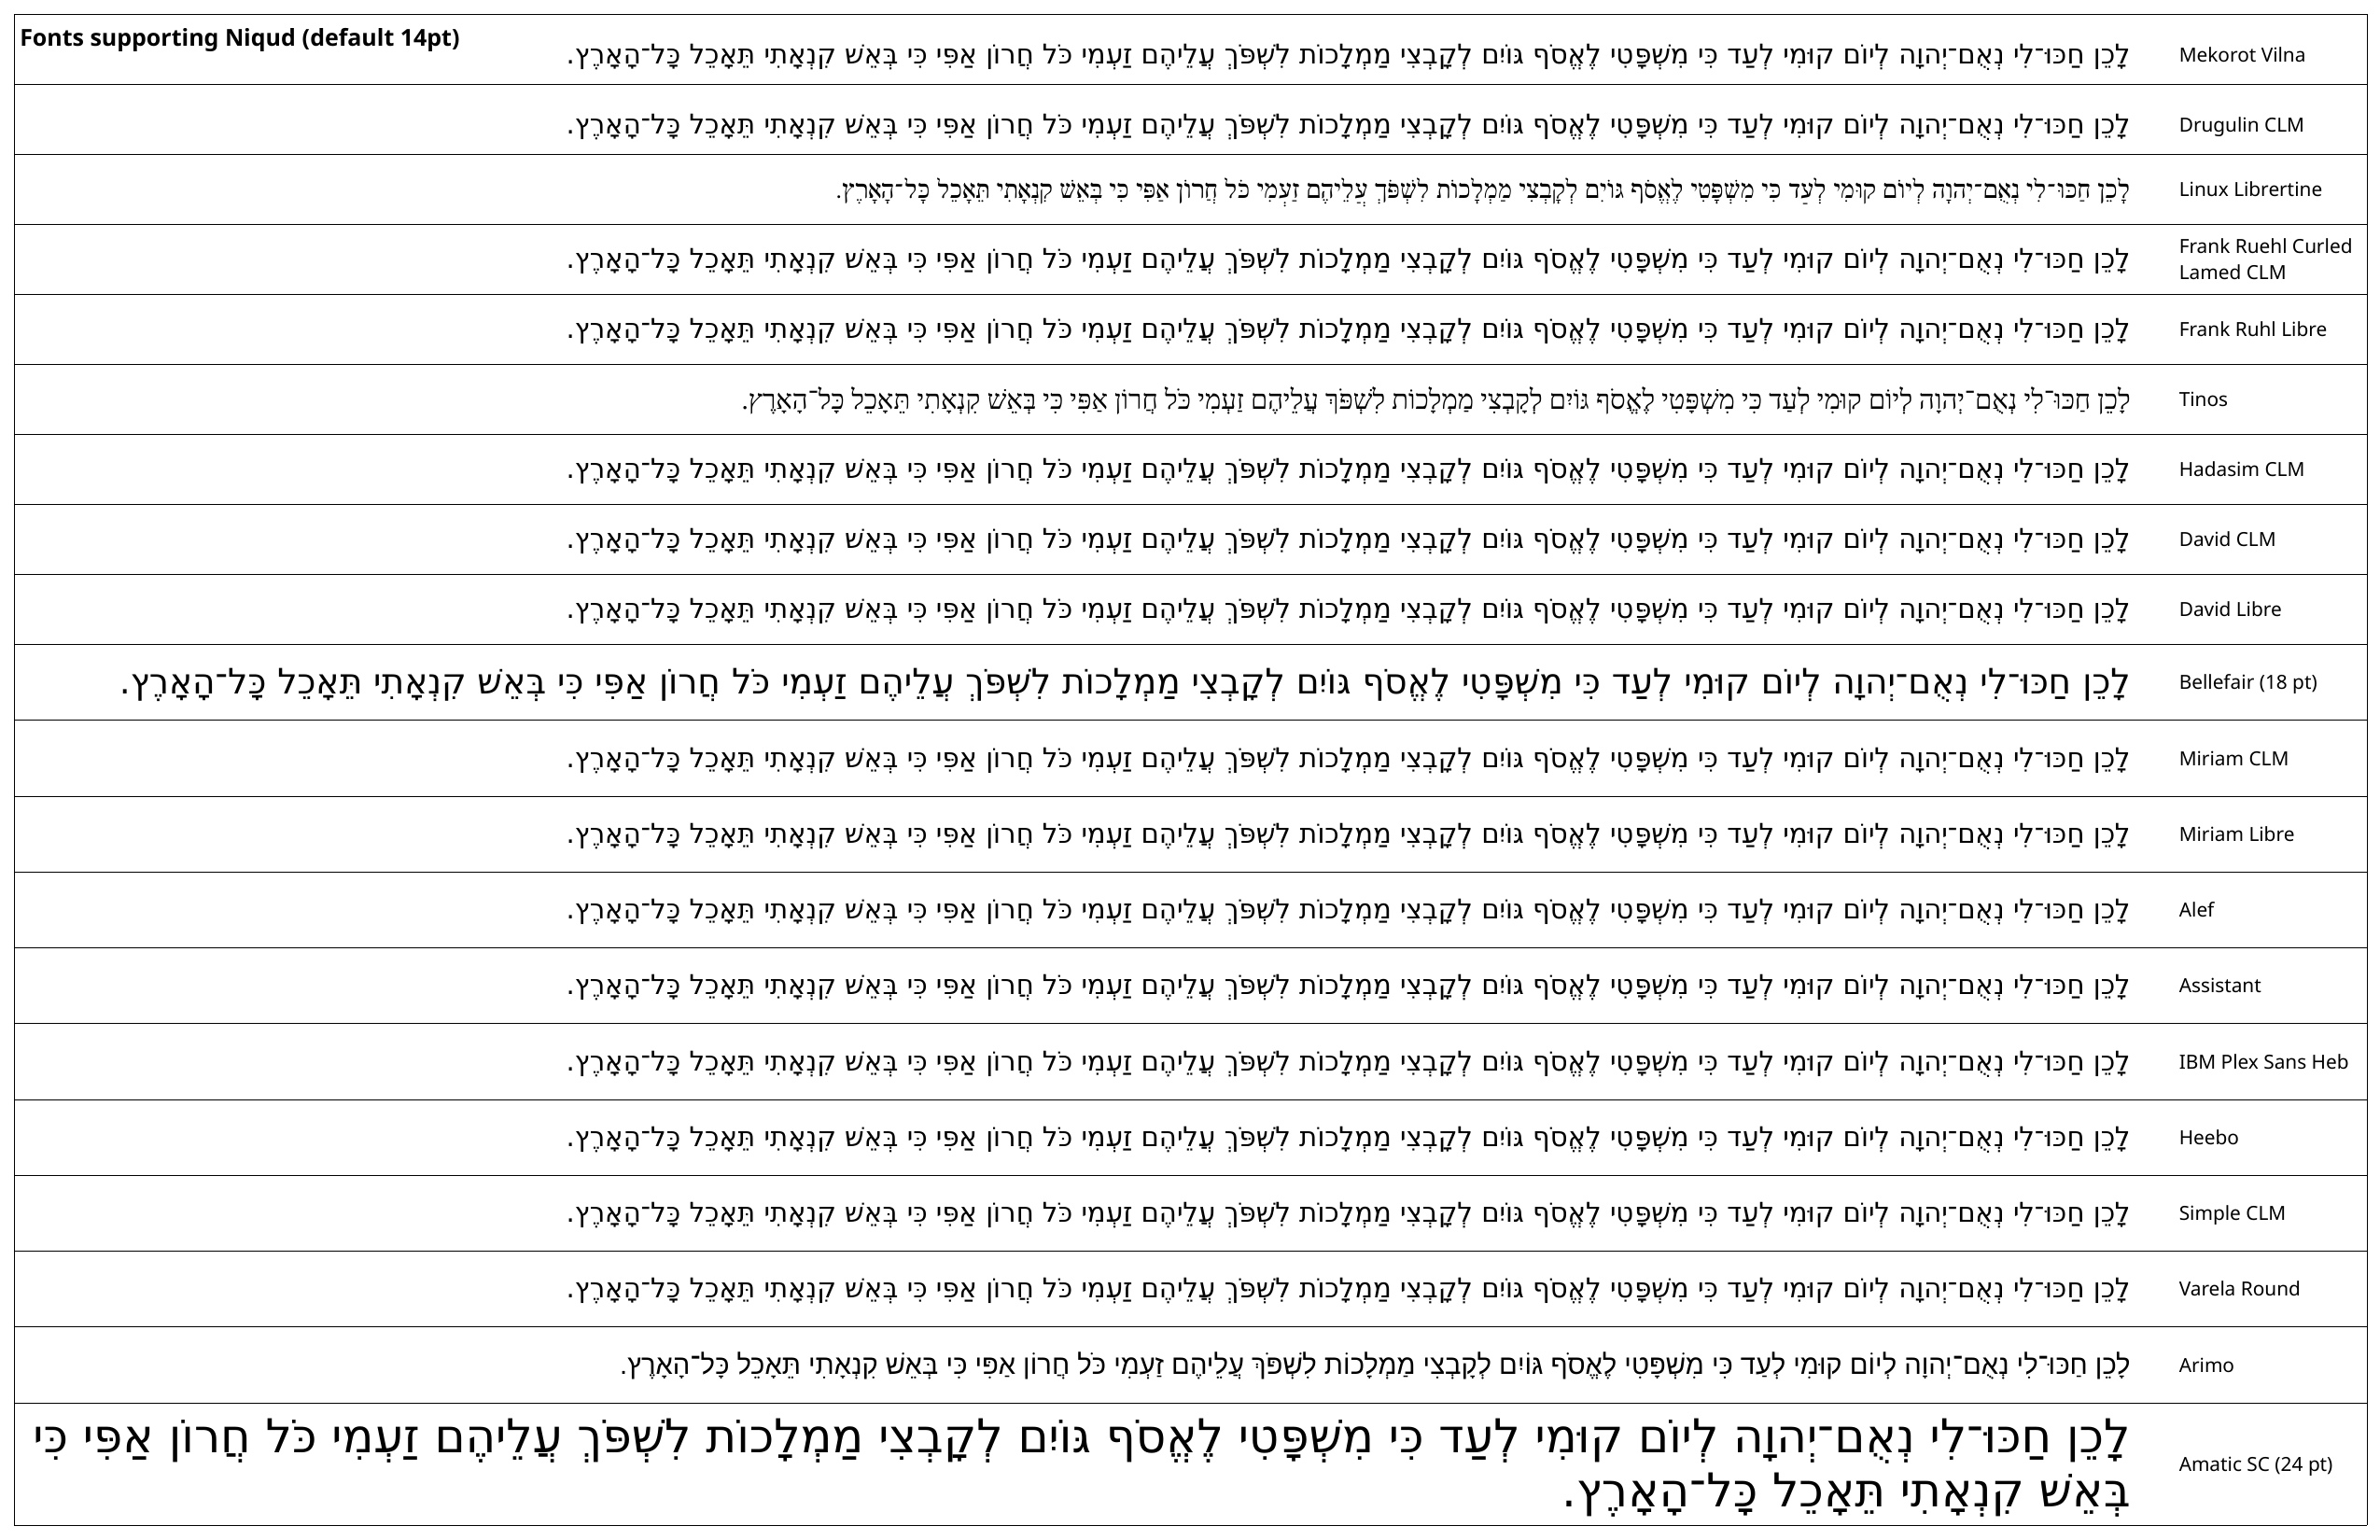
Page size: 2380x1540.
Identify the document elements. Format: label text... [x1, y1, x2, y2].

table_cell Amatic SC (24 pt) [2174, 1404, 2367, 1525]
table_cell Arimo [2174, 1327, 2367, 1402]
table_cell Frank Ruhl Libre [2174, 295, 2367, 364]
table_cell IBM Plex Sans Heb [2174, 1024, 2367, 1099]
table_cell לָכֵן חַכּוּ־לִי נְאֻם־יְהוָה לְיוֹם קוּמִי לְעַד כִּי מִשְׁפָּטִי לֶאֱסֹף גּוֹיִם לְקָבְצִי מַמְלָכוֹת לִשְׁפֹּךְ עֲלֵיהֶם זַעְמִי כֹּל חֲרוֹן אַפִּי כִּי בְּאֵשׁ קִנְאָתִי תֵּאָכֵל כָּל־הָאָרֶץ.‏ [15, 295, 2135, 364]
table_cell [2136, 1404, 2173, 1525]
table_cell Heebo [2174, 1100, 2367, 1175]
table_cell [2136, 873, 2173, 947]
table_cell Hadasim CLM [2174, 435, 2367, 504]
table_cell לָכֵן חַכּוּ־לִי נְאֻם־יְהוָה לְיוֹם קוּמִי לְעַד כִּי מִשְׁפָּטִי לֶאֱסֹף גּוֹיִם לְקָבְצִי מַמְלָכוֹת לִשְׁפֹּךְ עֲלֵיהֶם זַעְמִי כֹּל חֲרוֹן אַפִּי כִּי בְּאֵשׁ קִנְאָתִי תֵּאָכֵל כָּל־הָאָרֶץ.‏ [15, 505, 2135, 574]
table_header Mekorot Vilna [2174, 15, 2367, 84]
table_cell Drugulin CLM [2174, 85, 2367, 154]
table_cell [2136, 1024, 2173, 1099]
table_cell Tinos [2174, 365, 2367, 434]
table_cell [2136, 1176, 2173, 1251]
table_cell [2136, 948, 2173, 1023]
table_cell לָכֵן חַכּוּ־לִי נְאֻם־יְהוָה לְיוֹם קוּמִי לְעַד כִּי מִשְׁפָּטִי לֶאֱסֹף גּוֹיִם לְקָבְצִי מַמְלָכוֹת לִשְׁפֹּךְ עֲלֵיהֶם זַעְמִי כֹּל חֲרוֹן אַפִּי כִּי בְּאֵשׁ קִנְאָתִי תֵּאָכֵל כָּל־הָאָרֶץ.‏ [15, 797, 2135, 872]
table_cell [2136, 1327, 2173, 1402]
table_cell לָכֵן חַכּוּ־לִי נְאֻם־יְהוָה לְיוֹם קוּמִי לְעַד כִּי מִשְׁפָּטִי לֶאֱסֹף גּוֹיִם לְקָבְצִי מַמְלָכוֹת לִשְׁפֹּךְ עֲלֵיהֶם זַעְמִי כֹּל חֲרוֹן אַפִּי כִּי בְּאֵשׁ קִנְאָתִי תֵּאָכֵל כָּל־הָאָרֶץ.‏ [15, 1176, 2135, 1251]
table_cell לָכֵן חַכּוּ־לִי נְאֻם־יְהוָה לְיוֹם קוּמִי לְעַד כִּי מִשְׁפָּטִי לֶאֱסֹף גּוֹיִם לְקָבְצִי מַמְלָכוֹת לִשְׁפֹּךְ עֲלֵיהֶם זַעְמִי כֹּל חֲרוֹן אַפִּי כִּי בְּאֵשׁ קִנְאָתִי תֵּאָכֵל כָּל־הָאָרֶץ.‏ [15, 435, 2135, 504]
table_cell לָכֵן חַכּוּ־לִי נְאֻם־יְהוָה לְיוֹם קוּמִי לְעַד כִּי מִשְׁפָּטִי לֶאֱסֹף גּוֹיִם לְקָבְצִי מַמְלָכוֹת לִשְׁפֹּךְ עֲלֵיהֶם זַעְמִי כֹּל חֲרוֹן אַפִּי כִּי בְּאֵשׁ קִנְאָתִי תֵּאָכֵל כָּל־הָאָרֶץ.‏ [15, 575, 2135, 644]
table_cell לָכֵן חַכּוּ־לִי נְאֻם־יְהוָה לְיוֹם קוּמִי לְעַד כִּי מִשְׁפָּטִי לֶאֱסֹף גּוֹיִם לְקָבְצִי מַמְלָכוֹת לִשְׁפֹּךְ עֲלֵיהֶם זַעְמִי כֹּל חֲרוֹן אַפִּי כִּי בְּאֵשׁ קִנְאָתִי תֵּאָכֵל כָּל־הָאָרֶץ.‏ [15, 225, 2135, 294]
table_cell לָכֵן חַכּוּ־לִי נְאֻם־יְהוָה לְיוֹם קוּמִי לְעַד כִּי מִשְׁפָּטִי לֶאֱסֹף גּוֹיִם לְקָבְצִי מַמְלָכוֹת לִשְׁפֹּךְ עֲלֵיהֶם זַעְמִי כֹּל חֲרוֹן אַפִּי כִּי בְּאֵשׁ קִנְאָתִי תֵּאָכֵל כָּל־הָאָרֶץ.‏ [15, 1024, 2135, 1099]
table_cell Varela Round [2174, 1252, 2367, 1326]
table_cell [2136, 365, 2173, 434]
table_cell Miriam Libre [2174, 797, 2367, 872]
table_cell לָכֵן חַכּוּ־לִי נְאֻם־יְהוָה לְיוֹם קוּמִי לְעַד כִּי מִשְׁפָּטִי לֶאֱסֹף גּוֹיִם לְקָבְצִי מַמְלָכוֹת לִשְׁפֹּךְ עֲלֵיהֶם זַעְמִי כֹּל חֲרוֹן אַפִּי כִּי בְּאֵשׁ קִנְאָתִי תֵּאָכֵל כָּל־הָאָרֶץ.‏ [15, 1327, 2135, 1402]
table_header Fonts supporting Niqud (default 14pt) [15, 15, 510, 84]
table_cell Bellefair (18 pt) [2174, 645, 2367, 720]
table_cell [2136, 1252, 2173, 1326]
table_cell לָכֵן חַכּוּ־לִי נְאֻם־יְהוָה לְיוֹם קוּמִי לְעַד כִּי מִשְׁפָּטִי לֶאֱסֹף גּוֹיִם לְקָבְצִי מַמְלָכוֹת לִשְׁפֹּךְ עֲלֵיהֶם זַעְמִי כֹּל חֲרוֹן אַפִּי כִּי בְּאֵשׁ קִנְאָתִי תֵּאָכֵל כָּל־הָאָרֶץ.‏ [15, 645, 2135, 720]
table_cell [2136, 505, 2173, 574]
table_cell [2136, 435, 2173, 504]
table_cell Frank Ruehl Curled Lamed CLM [2174, 225, 2367, 294]
table_cell לָכֵן חַכּוּ־לִי נְאֻם־יְהוָה לְיוֹם קוּמִי לְעַד כִּי מִשְׁפָּטִי לֶאֱסֹף גּוֹיִם לְקָבְצִי מַמְלָכוֹת לִשְׁפֹּךְ עֲלֵיהֶם זַעְמִי כֹּל חֲרוֹן אַפִּי כִּי בְּאֵשׁ קִנְאָתִי תֵּאָכֵל כָּל־הָאָרֶץ.‏ [15, 1100, 2135, 1175]
table_cell לָכֵן חַכּוּ־לִי נְאֻם־יְהוָה לְיוֹם קוּמִי לְעַד כִּי מִשְׁפָּטִי לֶאֱסֹף גּוֹיִם לְקָבְצִי מַמְלָכוֹת לִשְׁפֹּךְ עֲלֵיהֶם זַעְמִי כֹּל חֲרוֹן אַפִּי כִּי בְּאֵשׁ קִנְאָתִי תֵּאָכֵל כָּל־הָאָרֶץ.‏ [15, 85, 2135, 154]
table_cell [2136, 225, 2173, 294]
table_cell Assistant [2174, 948, 2367, 1023]
table_cell לָכֵן חַכּוּ־לִי נְאֻם־יְהוָה לְיוֹם קוּמִי לְעַד כִּי מִשְׁפָּטִי לֶאֱסֹף גּוֹיִם לְקָבְצִי מַמְלָכוֹת לִשְׁפֹּךְ עֲלֵיהֶם זַעְמִי כֹּל חֲרוֹן אַפִּי כִּי בְּאֵשׁ קִנְאָתִי תֵּאָכֵל כָּל־הָאָרֶץ.‏ [15, 155, 2135, 224]
table_header [2136, 15, 2173, 84]
table_cell Alef [2174, 873, 2367, 947]
table_cell David Libre [2174, 575, 2367, 644]
table_cell Miriam CLM [2174, 721, 2367, 795]
table_cell [2136, 797, 2173, 872]
table_cell [2136, 295, 2173, 364]
table_cell לָכֵן חַכּוּ־לִי נְאֻם־יְהוָה לְיוֹם קוּמִי לְעַד כִּי מִשְׁפָּטִי לֶאֱסֹף גּוֹיִם לְקָבְצִי מַמְלָכוֹת לִשְׁפֹּךְ עֲלֵיהֶם זַעְמִי כֹּל חֲרוֹן אַפִּי כִּי בְּאֵשׁ קִנְאָתִי תֵּאָכֵל כָּל־הָאָרֶץ.‏ [15, 721, 2135, 795]
table_cell Simple CLM [2174, 1176, 2367, 1251]
table_cell [2136, 721, 2173, 795]
table_cell [2136, 155, 2173, 224]
table_cell לָכֵן חַכּוּ־לִי נְאֻם־יְהוָה לְיוֹם קוּמִי לְעַד כִּי מִשְׁפָּטִי לֶאֱסֹף גּוֹיִם לְקָבְצִי מַמְלָכוֹת לִשְׁפֹּךְ עֲלֵיהֶם זַעְמִי כֹּל חֲרוֹן אַפִּי כִּי בְּאֵשׁ קִנְאָתִי תֵּאָכֵל כָּל־הָאָרֶץ.‏ [15, 948, 2135, 1023]
table_cell לָכֵן חַכּוּ־לִי נְאֻם־יְהוָה לְיוֹם קוּמִי לְעַד כִּי מִשְׁפָּטִי לֶאֱסֹף גּוֹיִם לְקָבְצִי מַמְלָכוֹת לִשְׁפֹּךְ עֲלֵיהֶם זַעְמִי כֹּל חֲרוֹן אַפִּי כִּי בְּאֵשׁ קִנְאָתִי תֵּאָכֵל כָּל־הָאָרֶץ.‏ [15, 873, 2135, 947]
table_cell David CLM [2174, 505, 2367, 574]
table_header לָכֵן חַכּוּ־לִי נְאֻם־יְהוָה לְיוֹם קוּמִי לְעַד כִּי מִשְׁפָּטִי לֶאֱסֹף גּוֹיִם לְקָבְצִי מַמְלָכוֹת לִשְׁפֹּךְ עֲלֵיהֶם זַעְמִי כֹּל חֲרוֹן אַפִּי כִּי בְּאֵשׁ קִנְאָתִי תֵּאָכֵל כָּל־הָאָרֶץ.‏ [510, 15, 2135, 84]
table_cell לָכֵן חַכּוּ־לִי נְאֻם־יְהוָה לְיוֹם קוּמִי לְעַד כִּי מִשְׁפָּטִי לֶאֱסֹף גּוֹיִם לְקָבְצִי מַמְלָכוֹת לִשְׁפֹּךְ עֲלֵיהֶם זַעְמִי כֹּל חֲרוֹן אַפִּי כִּי בְּאֵשׁ קִנְאָתִי תֵּאָכֵל כָּל־הָאָרֶץ.‏ [15, 1404, 2135, 1525]
table_cell Linux Librertine [2174, 155, 2367, 224]
table_cell לָכֵן חַכּוּ־לִי נְאֻם־יְהוָה לְיוֹם קוּמִי לְעַד כִּי מִשְׁפָּטִי לֶאֱסֹף גּוֹיִם לְקָבְצִי מַמְלָכוֹת לִשְׁפֹּךְ עֲלֵיהֶם זַעְמִי כֹּל חֲרוֹן אַפִּי כִּי בְּאֵשׁ קִנְאָתִי תֵּאָכֵל כָּל־הָאָרֶץ.‏ [15, 365, 2135, 434]
table_cell [2136, 575, 2173, 644]
table_cell [2136, 1100, 2173, 1175]
table_cell [2136, 645, 2173, 720]
table_cell לָכֵן חַכּוּ־לִי נְאֻם־יְהוָה לְיוֹם קוּמִי לְעַד כִּי מִשְׁפָּטִי לֶאֱסֹף גּוֹיִם לְקָבְצִי מַמְלָכוֹת לִשְׁפֹּךְ עֲלֵיהֶם זַעְמִי כֹּל חֲרוֹן אַפִּי כִּי בְּאֵשׁ קִנְאָתִי תֵּאָכֵל כָּל־הָאָרֶץ.‏ [15, 1252, 2135, 1326]
table_cell [2136, 85, 2173, 154]
